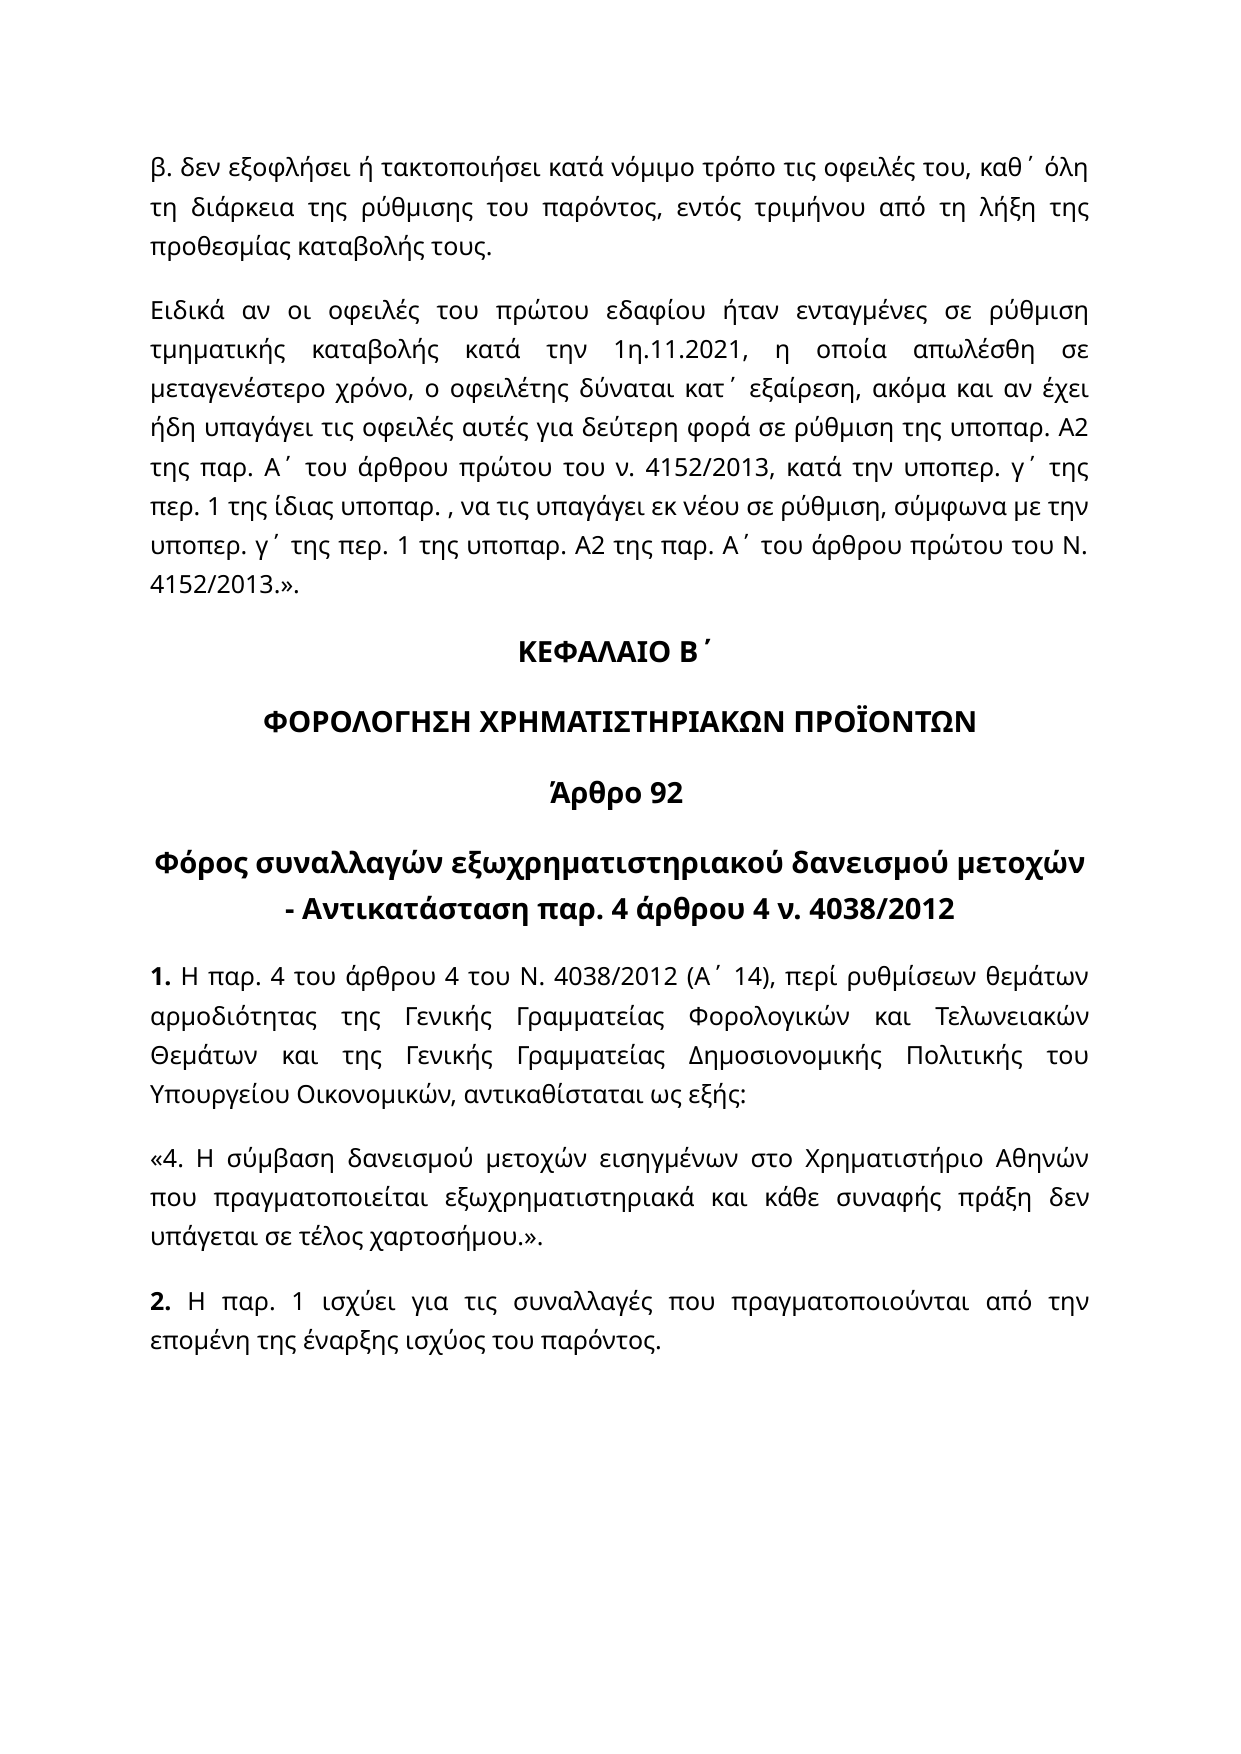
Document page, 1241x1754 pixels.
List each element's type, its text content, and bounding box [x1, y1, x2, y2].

text β. δεν εξοφλήσει ή τακτοποιήσει κατά νόμιμο τρόπο τις οφειλές του, καθ΄ όλη τη διάρκεια της ρύθμισης του παρόντος, εντός τριμήνου από τη λήξη της προθεσμίας καταβολής τους. [150, 150, 1090, 262]
subtitle Άρθρο 92 [150, 772, 1090, 812]
subtitle ΚΕΦΑΛΑΙΟ Β΄ [150, 631, 1090, 671]
subtitle Φόρος συναλλαγών εξωχρηματιστηριακού δανεισμού μετοχών - Αντικατάσταση παρ. 4 άρθρου 4 ν. 4038/2012 [150, 843, 1090, 928]
text Ειδικά αν οι οφειλές του πρώτου εδαφίου ήταν ενταγμένες σε ρύθμιση τμηματικής καταβολής κατά την 1η.11.2021, η οποία απωλέσθη σε μεταγενέστερο χρόνο, ο οφειλέτης δύναται κατ΄ εξαίρεση, ακόμα και αν έχει ήδη υπαγάγει τις οφειλές αυτές για δεύτερη φορά σε ρύθμιση της υποπαρ. Α2 της παρ. Α΄ του άρθρου πρώτου του ν. 4152/2013, κατά την υποπερ. γ΄ της περ. 1 της ίδιας υποπαρ. , να τις υπαγάγει εκ νέου σε ρύθμιση, σύμφωνα με την υποπερ. γ΄ της περ. 1 της υποπαρ. Α2 της παρ. Α΄ του άρθρου πρώτου του Ν. 4152/2013.». [150, 292, 1090, 601]
text 2. Η παρ. 1 ισχύει για τις συναλλαγές που πραγματοποιούνται από την επομένη της έναρξης ισχύος του παρόντος. [150, 1283, 1090, 1356]
text 1. Η παρ. 4 του άρθρου 4 του Ν. 4038/2012 (Α΄ 14), περί ρυθμίσεων θεμάτων αρμοδιότητας της Γενικής Γραμματείας Φορολογικών και Τελωνειακών Θεμάτων και της Γενικής Γραμματείας Δημοσιονομικής Πολιτικής του Υπουργείου Οικονομικών, αντικαθίσταται ως εξής: [150, 959, 1090, 1111]
subtitle ΦΟΡΟΛΟΓΗΣΗ ΧΡΗΜΑΤΙΣΤΗΡΙΑΚΩΝ ΠΡΟΪΟΝΤΩΝ [150, 701, 1090, 741]
text «4. Η σύμβαση δανεισμού μετοχών εισηγμένων στο Χρηματιστήριο Αθηνών που πραγματοποιείται εξωχρηματιστηριακά και κάθε συναφής πράξη δεν υπάγεται σε τέλος χαρτοσήμου.». [150, 1141, 1090, 1253]
